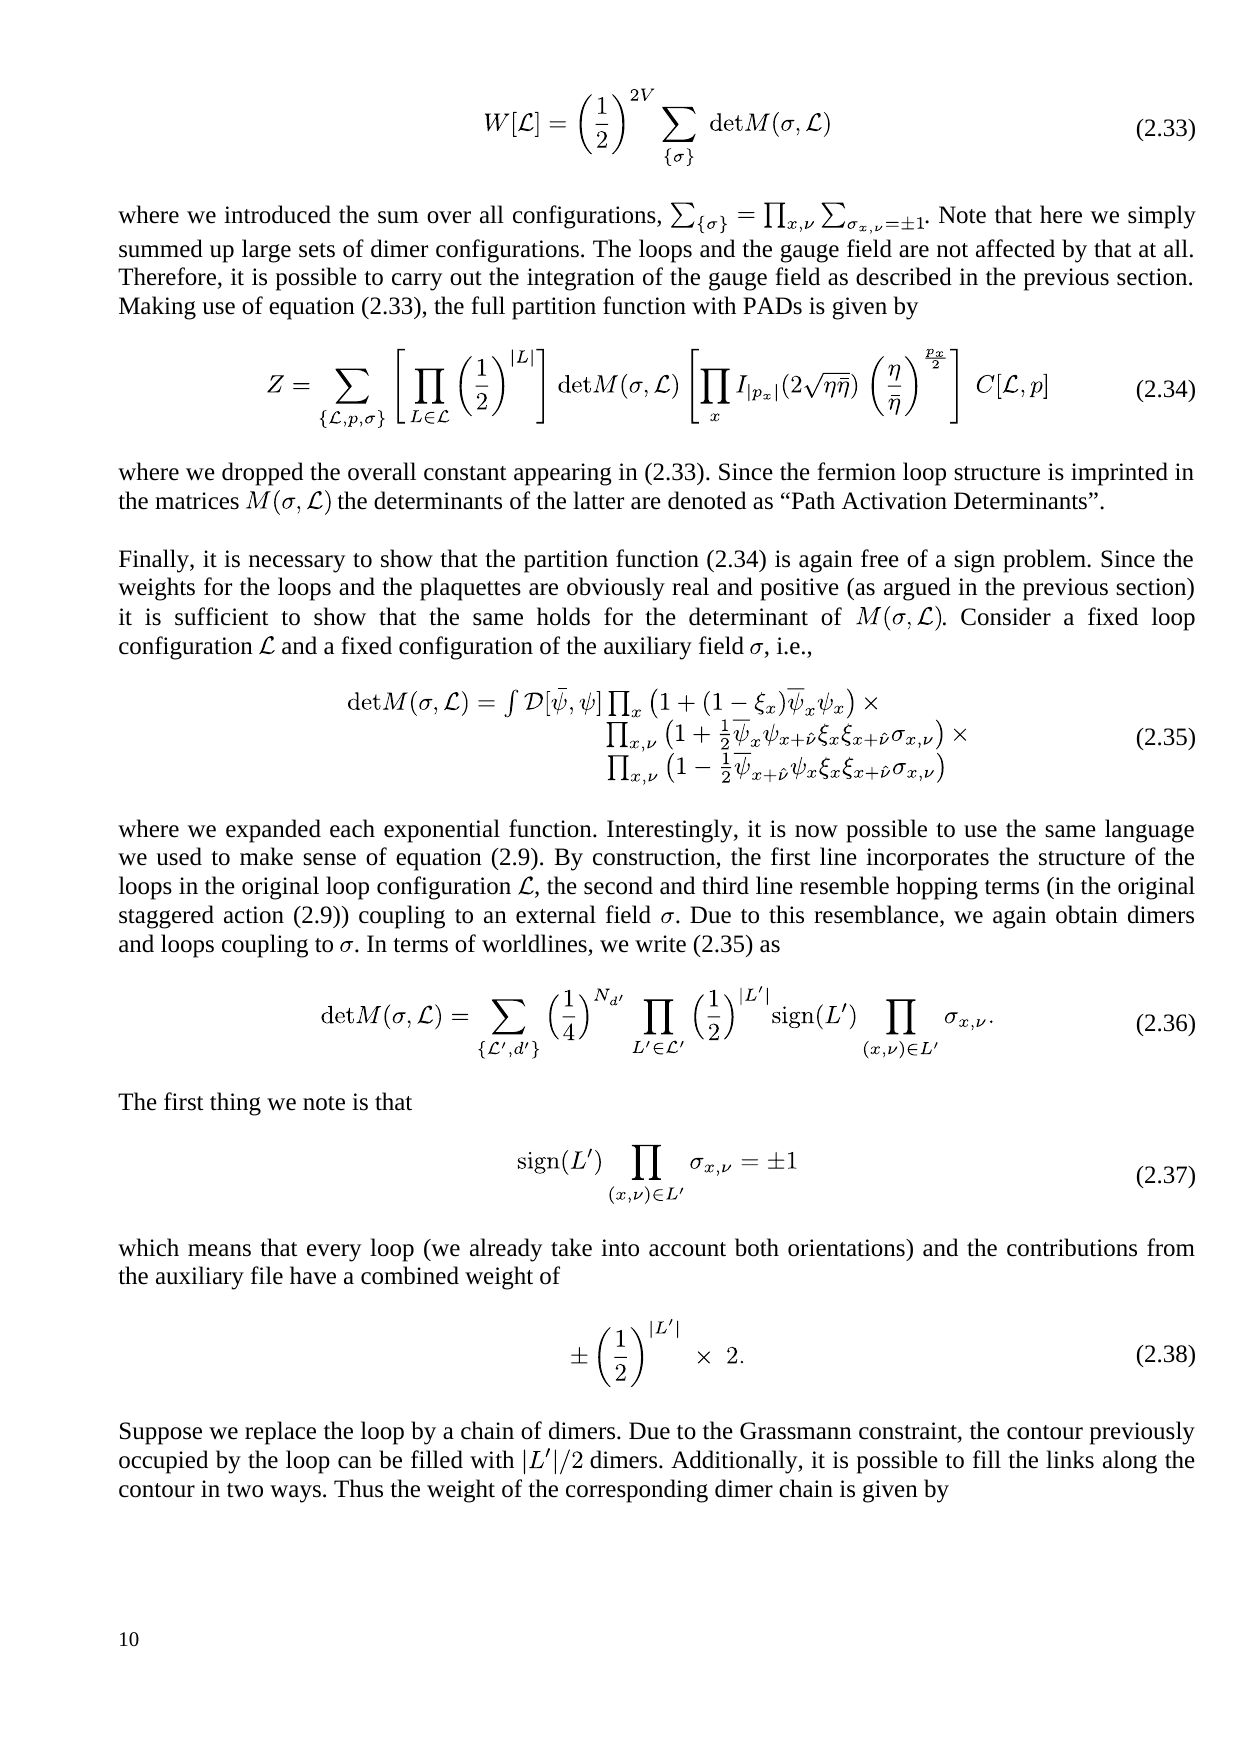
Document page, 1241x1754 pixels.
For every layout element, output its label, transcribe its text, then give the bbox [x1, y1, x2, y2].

text Finally, it is necessary to show that the partition function (2.34) is again free of a sign problem. Since the weights for the loops and the plaquettes are obviously real and positive (as argued in the previous section) it is sufficient to show that the same holds for the determinant of . Consider a fixed loop configuration and a fixed configuration of the auxiliary field , i.e., [118, 544, 1196, 659]
text which means that every loop (we already take into account both orientations) and the contributions from the auxiliary file have a combined weight of [118, 1233, 1196, 1290]
text (2.36) [763, 986, 1196, 1058]
text [118, 688, 643, 785]
text [118, 986, 760, 1058]
text (2.33) [690, 89, 1196, 166]
text [118, 1319, 670, 1387]
text [118, 349, 397, 428]
text (2.38) [633, 1319, 1196, 1387]
text Suppose we replace the loop by a chain of dimers. Due to the Grassmann constraint, the contour previously occupied by the loop can be filled with dimers. Additionally, it is possible to fill the links along the contour in two ways. Thus the weight of the corresponding dimer chain is given by [118, 1416, 1196, 1503]
text where we dropped the overall constant appearing in (2.33). Since the fermion loop structure is imprinted in the matrices the determinants of the latter are denoted as “Path Activation Determinants”. [118, 457, 1196, 515]
text [118, 89, 667, 166]
text where we expanded each exponential function. Interestingly, it is now possible to use the same language we used to make sense of equation (2.9). By construction, the first line incorporates the structure of the loops in the original loop configuration , the second and third line resemble hopping terms (in the original staggered action (2.9)) coupling to an external field . Due to this resemblance, we again obtain dimers and loops coupling to . In terms of worldlines, we write (2.35) as [118, 814, 1196, 957]
text [118, 1145, 631, 1204]
text (2.34) [381, 349, 1196, 428]
text where we introduced the sum over all configurations, . Note that here we simply summed up large sets of dimer configurations. The loops and the gauge field are not affected by that at all. Therefore, it is possible to carry out the integration of the gauge field as described in the previous section. Making use of equation (2.33), the full partition function with PADs is given by [118, 195, 1196, 320]
text The first thing we note is that [118, 1087, 1196, 1116]
text (2.35) [645, 688, 1196, 785]
text (2.37) [647, 1145, 1196, 1204]
